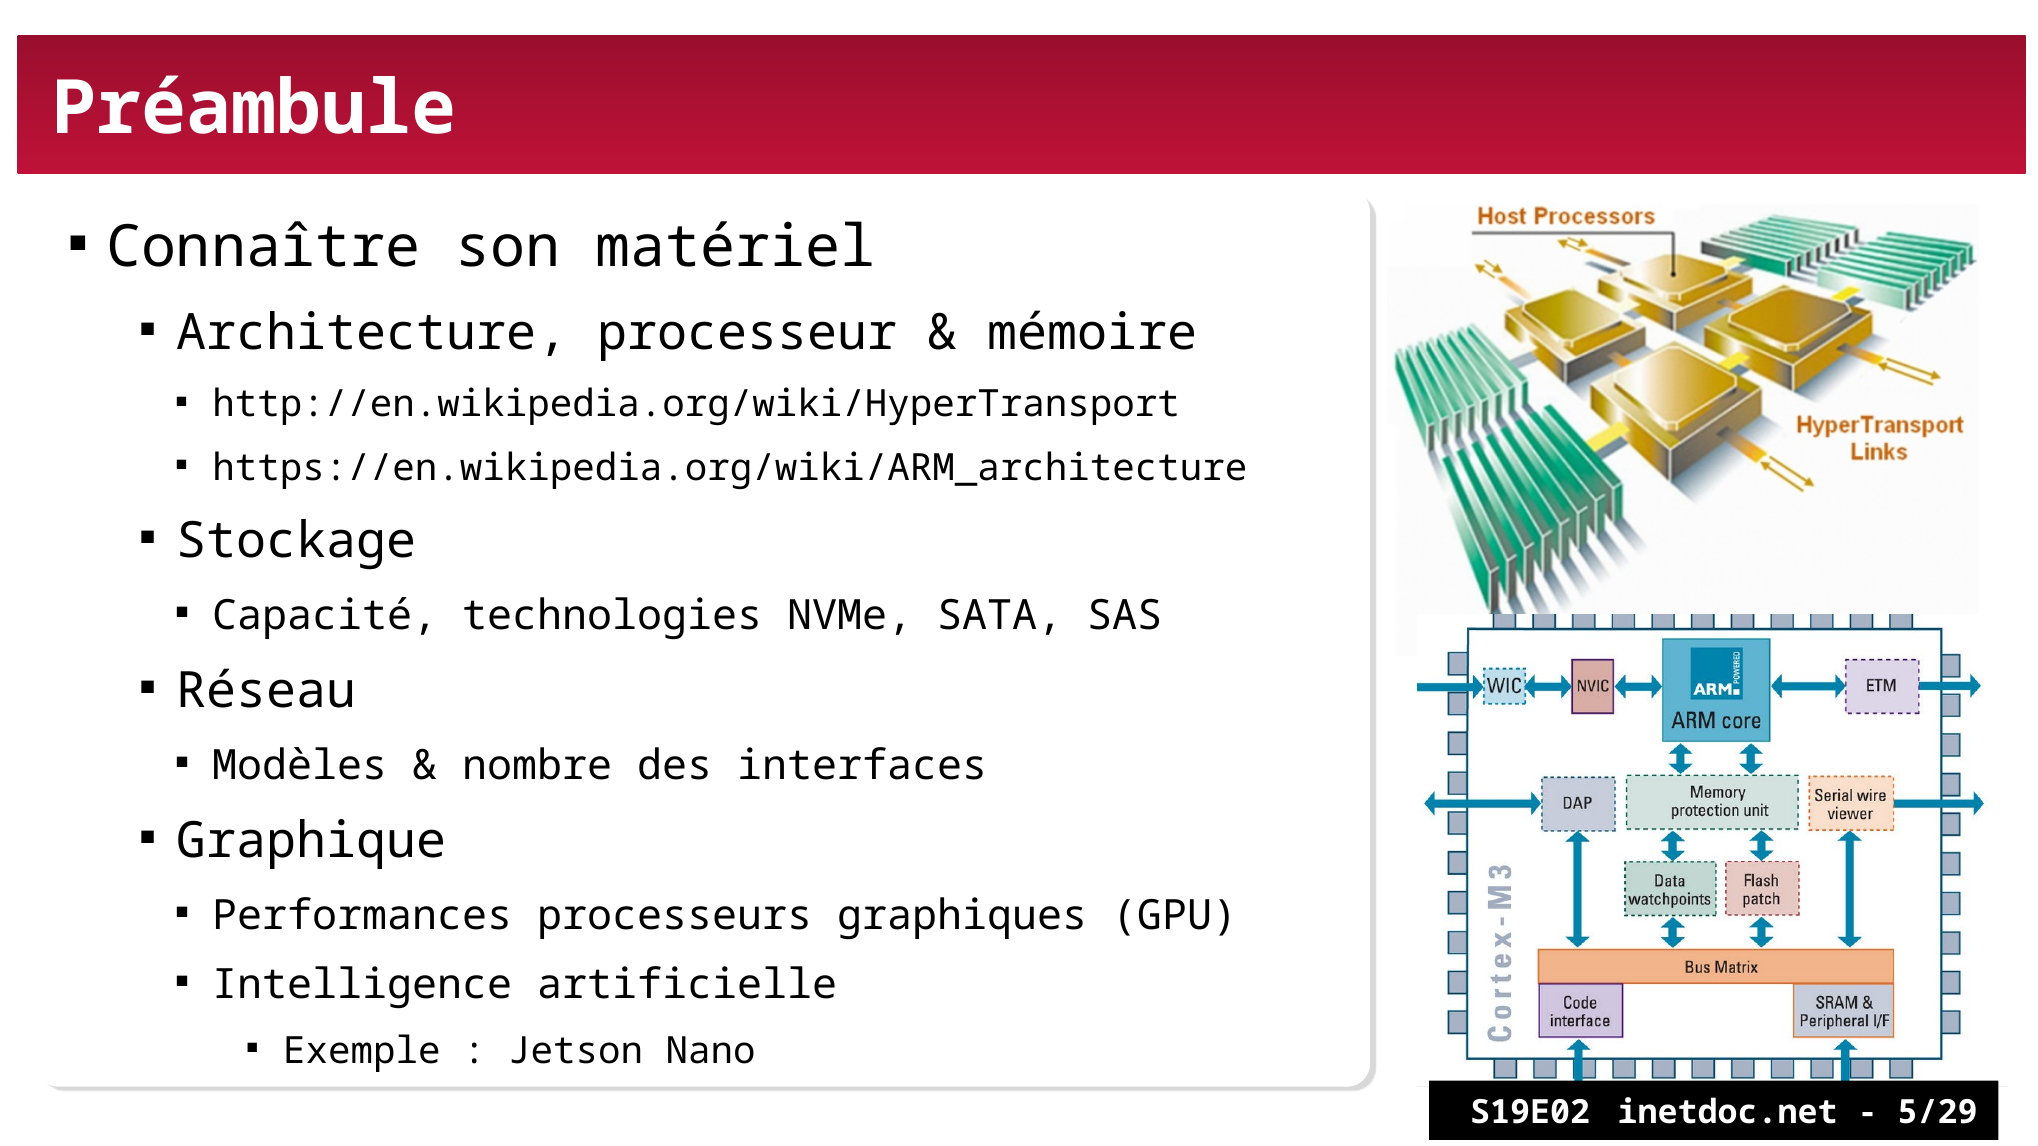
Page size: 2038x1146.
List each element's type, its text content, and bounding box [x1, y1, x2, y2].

text_box Préambule [17, 35, 2026, 174]
text_box Connaître son matériel Architecture, processeur & mémoire http://en.wikipedia.org/wiki/HyperTransport https://en.wikipedia.org/wiki/ARM_architecture Stockage Capacité, technologies NVMe, SATA, SAS Réseau Modèles & nombre des interfaces Graphique Performances processeurs graphiques (GPU) Intelligence artificielle Exemple : Jetson Nano [35, 188, 1371, 1087]
text_box S19E02 inetdoc.net - <numéro>/29 [1429, 1080, 1999, 1140]
picture [1387, 203, 2008, 1087]
